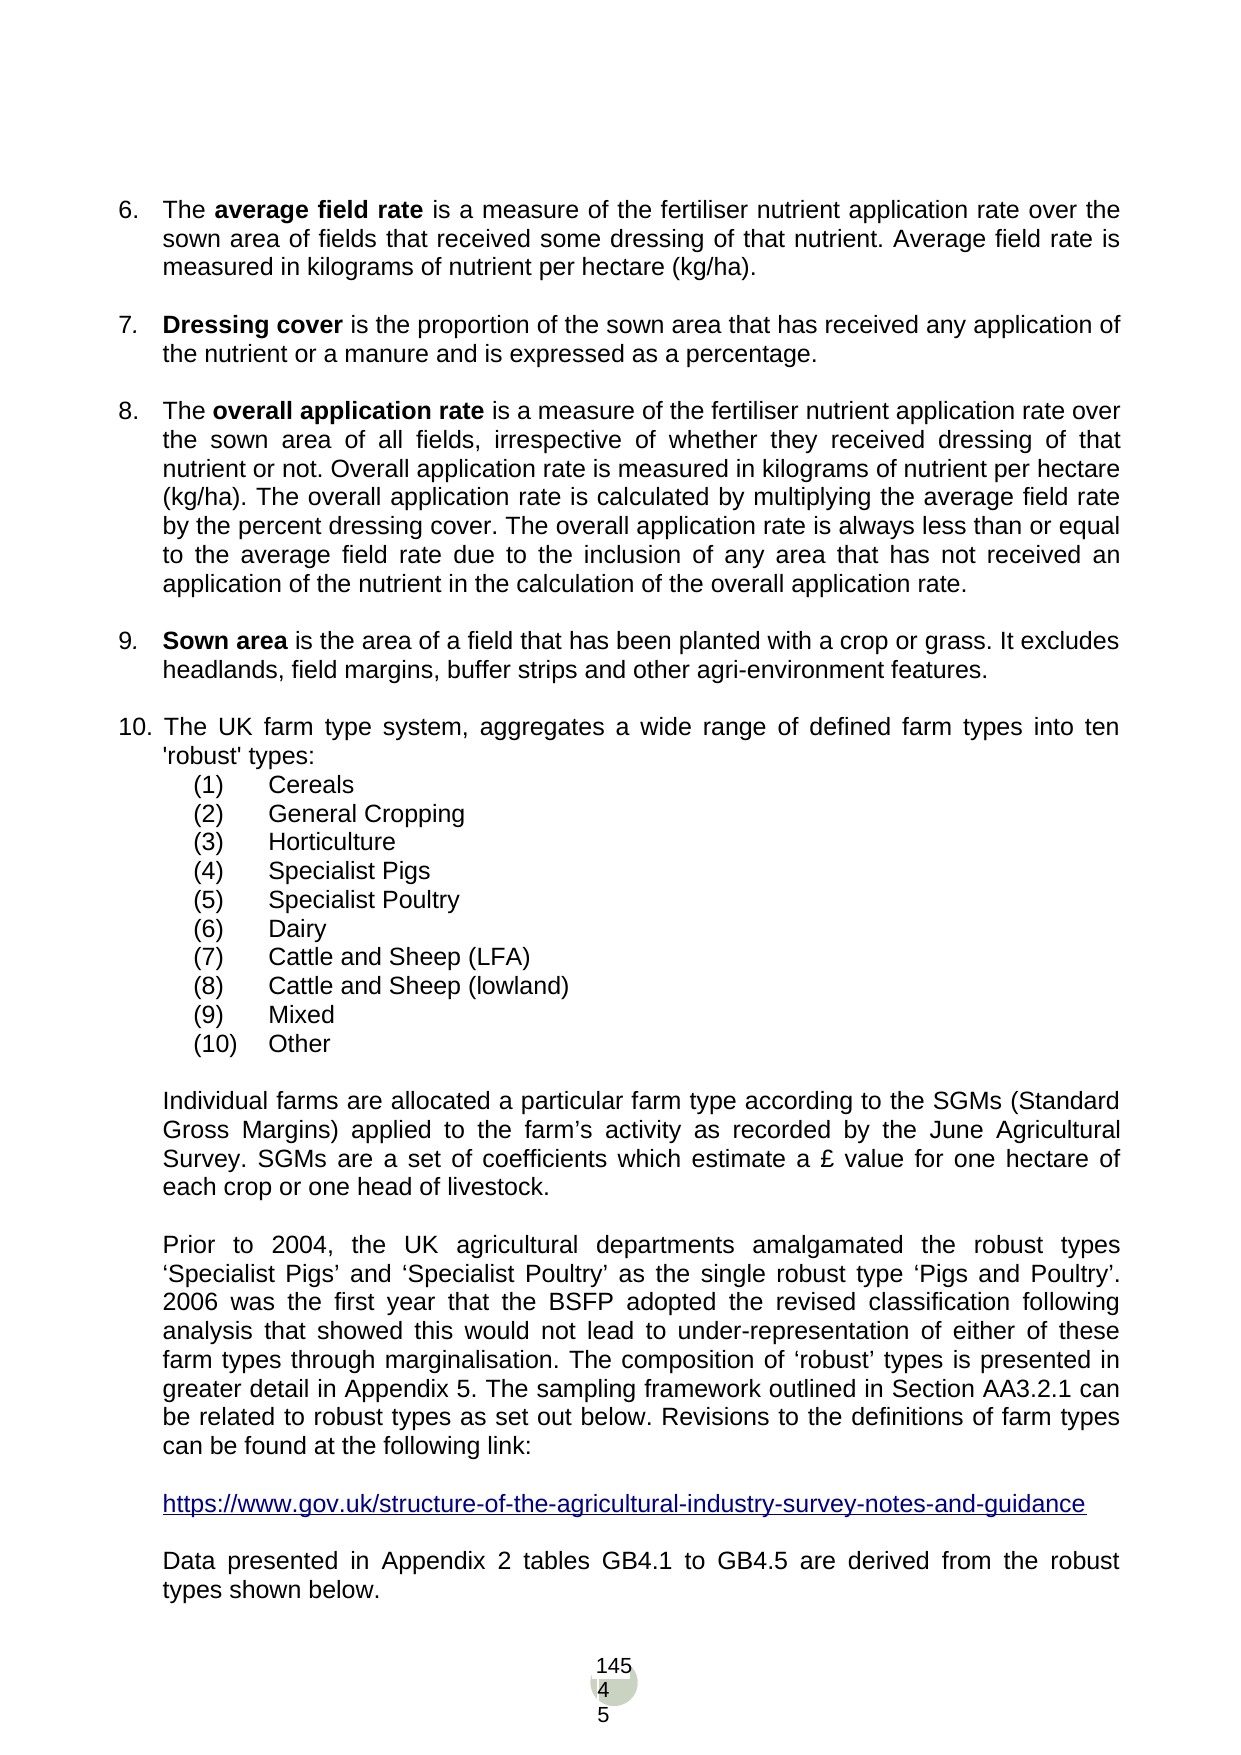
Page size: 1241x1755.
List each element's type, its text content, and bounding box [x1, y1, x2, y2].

text (7) Cattle and Sheep (LFA) [193, 942, 1122, 971]
text (3) Horticulture [193, 827, 1122, 856]
text 8. The overall application rate is a measure of the fertiliser nutrient application rate over the sown area of all fields, irrespective of whether they received dressing of that nutrient or not. Overall application rate is measured in kilograms of nutrient per hectare (kg/ha). The overall application rate is calculated by multiplying the average field rate by the percent dressing cover. The overall application rate is always less than or equal to the average field rate due to the inclusion of any area that has not received an application of the nutrient in the calculation of the overall application rate. [118, 396, 1122, 597]
text (8) Cattle and Sheep (lowland) [193, 971, 1122, 1000]
text Data presented in Appendix 2 tables GB4.1 to GB4.5 are derived from the robust types shown below. [162, 1546, 1122, 1604]
text Prior to 2004, the UK agricultural departments amalgamated the robust types ‘Specialist Pigs’ and ‘Specialist Poultry’ as the single robust type ‘Pigs and Poultry’. 2006 was the first year that the BSFP adopted the revised classification following analysis that showed this would not lead to under-representation of either of these farm types through marginalisation. The composition of ‘robust’ types is presented in greater detail in Appendix 5. The sampling framework outlined in Section AA3.2.1 can be related to robust types as set out below. Revisions to the definitions of farm types can be found at the following link: [162, 1230, 1122, 1460]
text 7. Dressing cover is the proportion of the sown area that has received any application of the nutrient or a manure and is expressed as a percentage. [118, 310, 1122, 367]
text (10) Other [193, 1029, 1122, 1057]
text 6. The average field rate is a measure of the fertiliser nutrient application rate over the sown area of fields that received some dressing of that nutrient. Average field rate is measured in kilograms of nutrient per hectare (kg/ha). [118, 195, 1122, 281]
text 10. The UK farm type system, aggregates a wide range of defined farm types into ten 'robust' types: [118, 712, 1122, 770]
text (2) General Cropping [193, 799, 1122, 827]
text https://www.gov.uk/structure-of-the-agricultural-industry-survey-notes-and-guidance [162, 1489, 1122, 1517]
text (4) Specialist Pigs [193, 856, 1122, 885]
text (9) Mixed [193, 1000, 1122, 1029]
text 9. Sown area is the area of a field that has been planted with a crop or grass. It excludes headlands, field margins, buffer strips and other agri-environment features. [118, 626, 1122, 684]
text (5) Specialist Poultry [193, 885, 1122, 914]
text Individual farms are allocated a particular farm type according to the SGMs (Standard Gross Margins) applied to the farm’s activity as recorded by the June Agricultural Survey. SGMs are a set of coefficients which estimate a £ value for one hectare of each crop or one head of livestock. [162, 1086, 1122, 1201]
text (6) Dairy [193, 914, 1122, 942]
text (1) Cereals [193, 770, 1122, 799]
